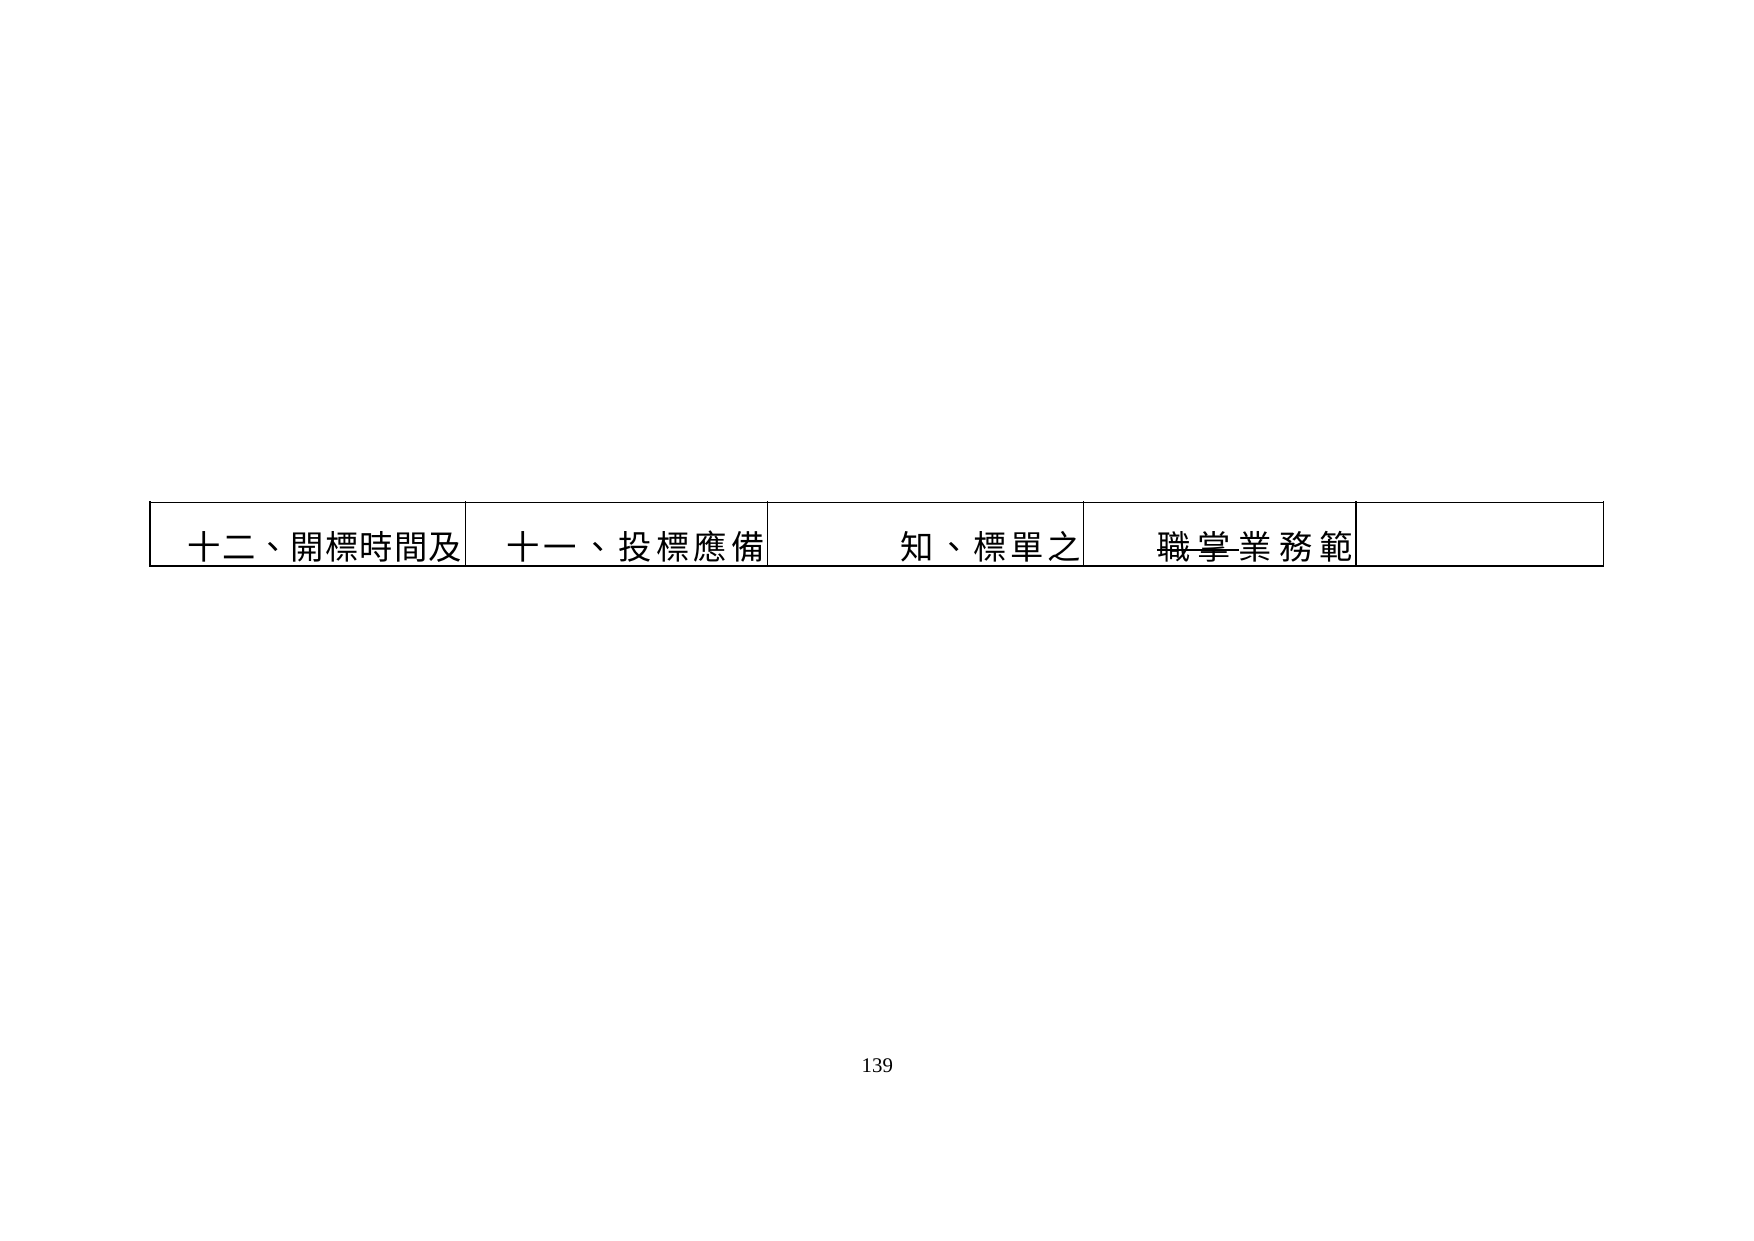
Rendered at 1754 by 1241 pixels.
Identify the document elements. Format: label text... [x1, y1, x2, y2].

table_cell 職掌業務範 [1084, 503, 1355, 565]
table_cell 知、標單之 [768, 503, 1083, 565]
table_cell 十一、投標應備 [466, 503, 767, 565]
table_cell 十二、開標時間及 [151, 503, 465, 565]
table_cell [1357, 503, 1603, 565]
